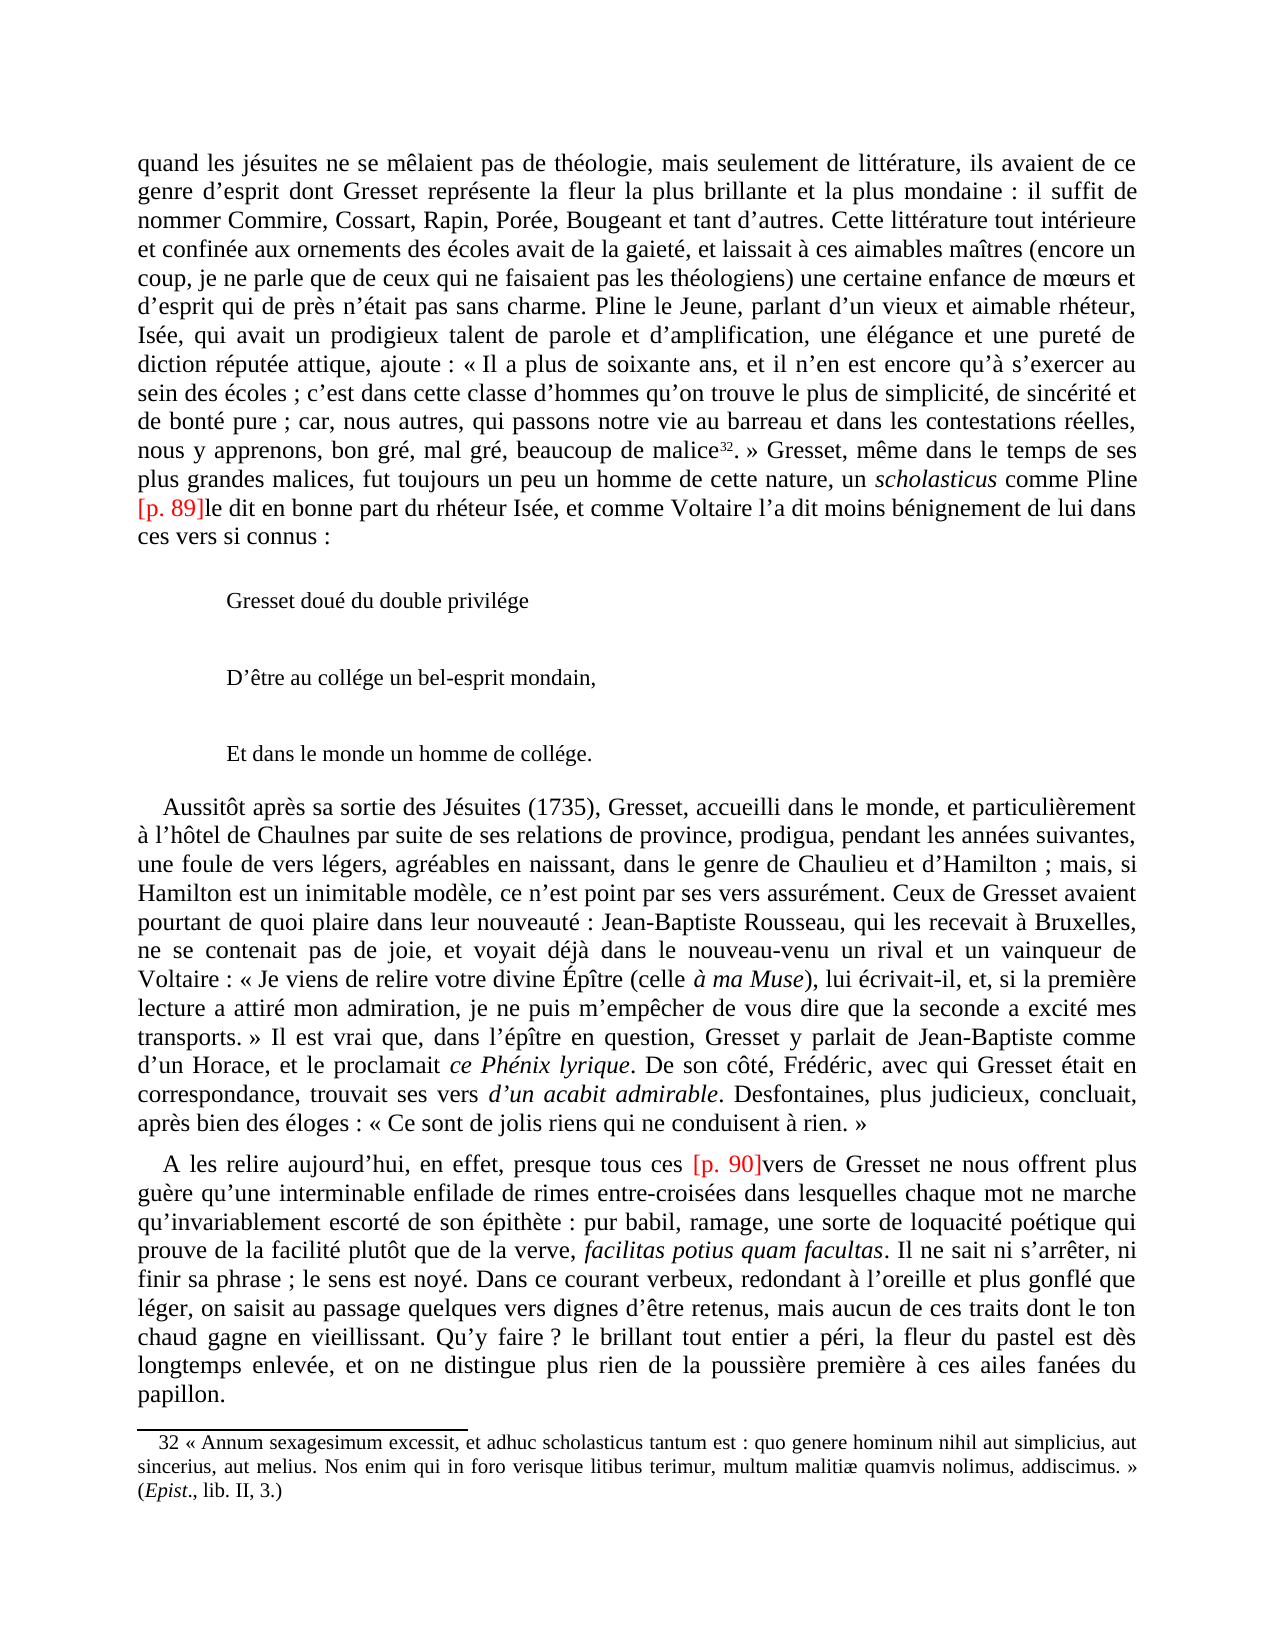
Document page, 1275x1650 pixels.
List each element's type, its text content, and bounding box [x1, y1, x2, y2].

text D’être au collége un bel-esprit mondain, [226, 664, 1137, 690]
text Et dans le monde un homme de collége. [226, 740, 1137, 767]
text quand les jésuites ne se mêlaient pas de théologie, mais seulement de littérature, ils avaient de ce genre d’esprit dont Gresset représente la fleur la plus brillante et la plus mondaine : il suffit de nommer Commire, Cossart, Rapin, Porée, Bougeant et tant d’autres. Cette littérature tout intérieure et confinée aux ornements des écoles avait de la gaieté, et laissait à ces aimables maîtres (encore un coup, je ne parle que de ceux qui ne faisaient pas les théologiens) une certaine enfance de mœurs et d’esprit qui de près n’était pas sans charme. Pline le Jeune, parlant d’un vieux et aimable rhéteur, Isée, qui avait un prodigieux talent de parole et d’amplification, une élégance et une pureté de diction réputée attique, ajoute : « Il a plus de soixante ans, et il n’en est encore qu’à s’exercer au sein des écoles ; c’est dans cette classe d’hommes qu’on trouve le plus de simplicité, de sincérité et de bonté pure ; car, nous autres, qui passons notre vie au barreau et dans les contestations réelles, nous y apprenons, bon gré, mal gré, beaucoup de malice. » Gresset, même dans le temps de ses plus grandes malices, fut toujours un peu un homme de cette nature, un scholasticus comme Pline [p. 89]le dit en bonne part du rhéteur Isée, et comme Voltaire l’a dit moins bénignement de lui dans ces vers si connus : [137, 148, 1137, 550]
text « Annum sexagesimum excessit, et adhuc scholasticus tantum est : quo genere hominum nihil aut simplicius, aut sincerius, aut melius. Nos enim qui in foro verisque litibus terimur, multum malitiæ quamvis nolimus, addiscimus. » (Epist., lib. II, 3.) [137, 1430, 1137, 1502]
text Gresset doué du double privilége [226, 588, 1137, 614]
text Aussitôt après sa sortie des Jésuites (1735), Gresset, accueilli dans le monde, et particulièrement à l’hôtel de Chaulnes par suite de ses relations de province, prodigua, pendant les années suivantes, une foule de vers légers, agréables en naissant, dans le genre de Chaulieu et d’Hamilton ; mais, si Hamilton est un inimitable modèle, ce n’est point par ses vers assurément. Ceux de Gresset avaient pourtant de quoi plaire dans leur nouveauté : Jean-Baptiste Rousseau, qui les recevait à Bruxelles, ne se contenait pas de joie, et voyait déjà dans le nouveau-venu un rival et un vainqueur de Voltaire : « Je viens de relire votre divine Épître (celle à ma Muse), lui écrivait-il, et, si la première lecture a attiré mon admiration, je ne puis m’empêcher de vous dire que la seconde a excité mes transports. » Il est vrai que, dans l’épître en question, Gresset y parlait de Jean-Baptiste comme d’un Horace, et le proclamait ce Phénix lyrique. De son côté, Frédéric, avec qui Gresset était en correspondance, trouvait ses vers d’un acabit admirable. Desfontaines, plus judicieux, concluait, après bien des éloges : « Ce sont de jolis riens qui ne conduisent à rien. » [137, 792, 1137, 1137]
text A les relire aujourd’hui, en effet, presque tous ces [p. 90]vers de Gresset ne nous offrent plus guère qu’une interminable enfilade de rimes entre-croisées dans lesquelles chaque mot ne marche qu’invariablement escorté de son épithète : pur babil, ramage, une sorte de loquacité poétique qui prouve de la facilité plutôt que de la verve, facilitas potius quam facultas. Il ne sait ni s’arrêter, ni finir sa phrase ; le sens est noyé. Dans ce courant verbeux, redondant à l’oreille et plus gonflé que léger, on saisit au passage quelques vers dignes d’être retenus, mais aucun de ces traits dont le ton chaud gagne en vieillissant. Qu’y faire ? le brillant tout entier a péri, la fleur du pastel est dès longtemps enlevée, et on ne distingue plus rien de la poussière première à ces ailes fanées du papillon. [137, 1149, 1137, 1408]
